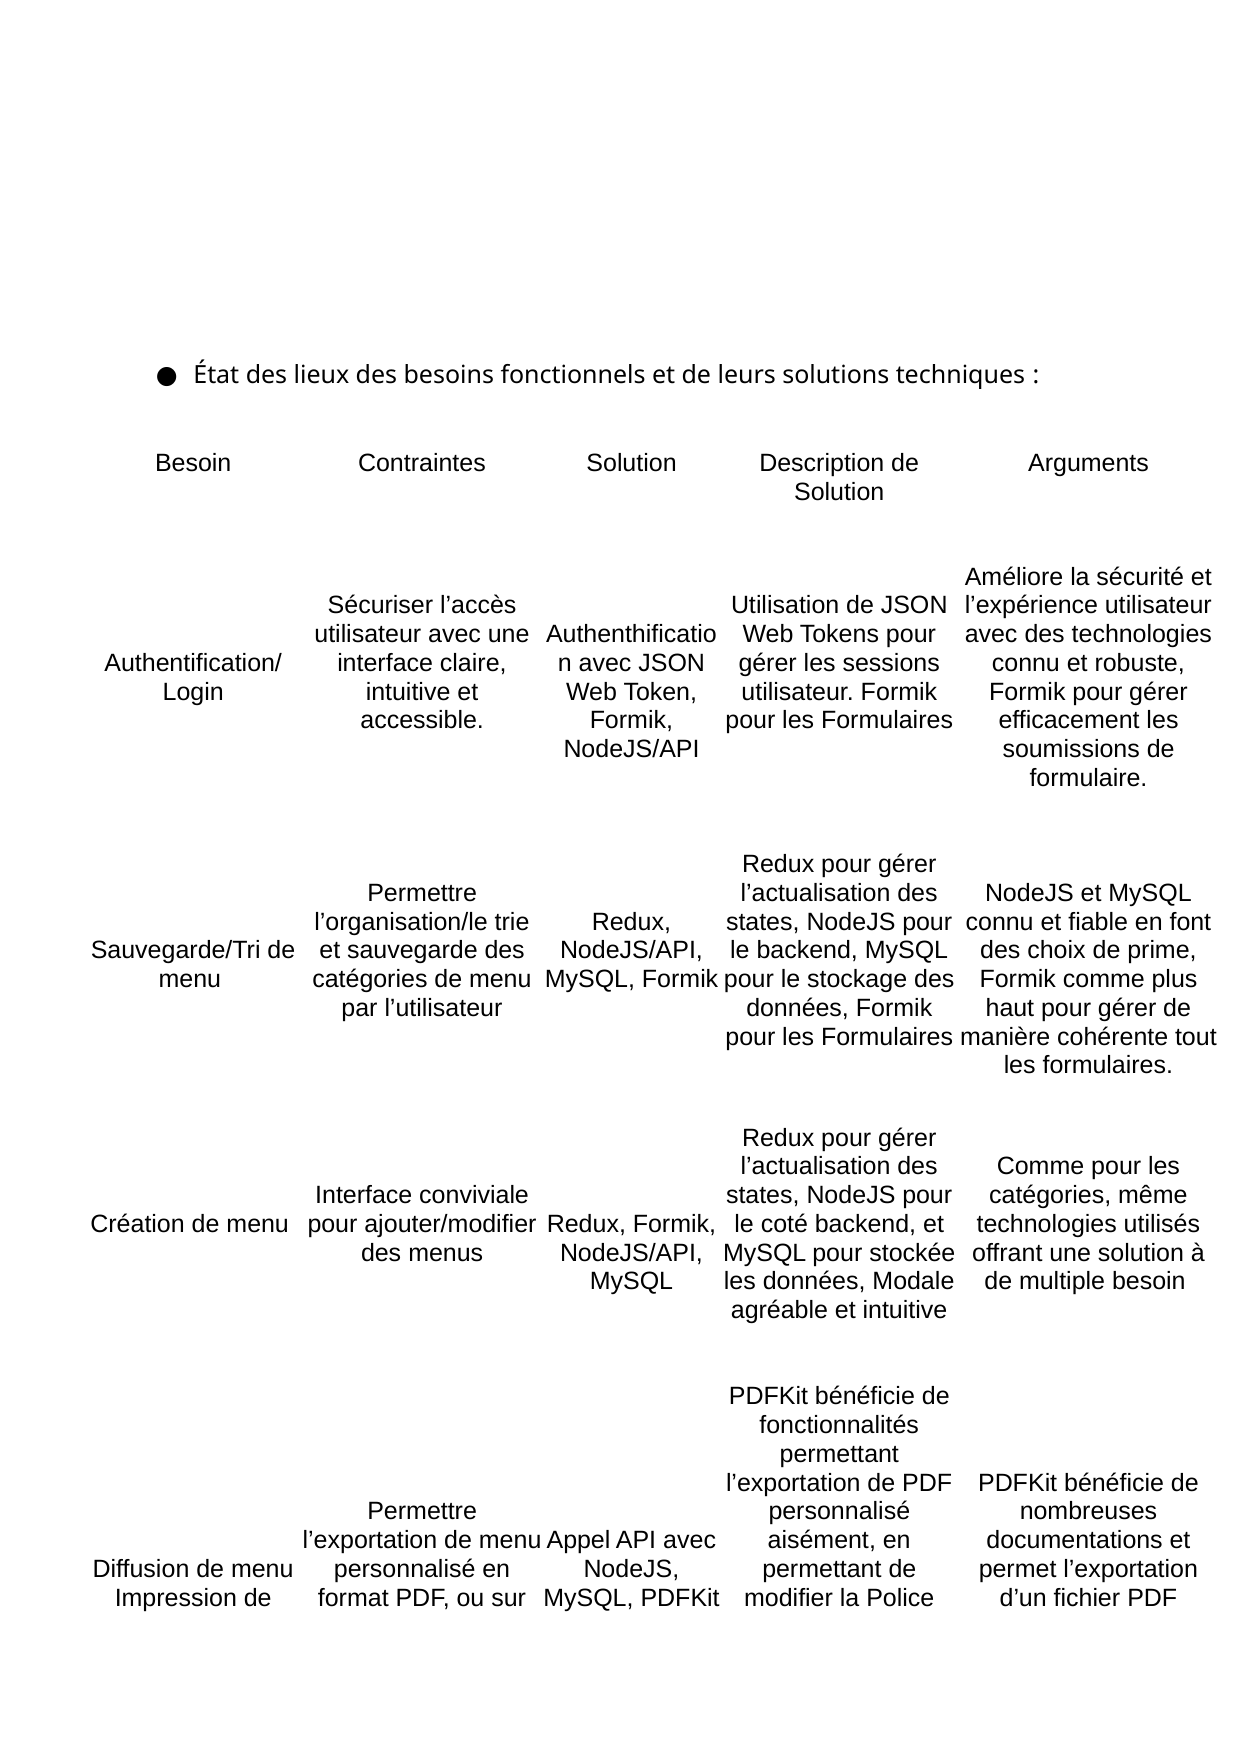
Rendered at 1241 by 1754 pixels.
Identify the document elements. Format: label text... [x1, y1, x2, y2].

table_cell Redux pour gérer l’actualisation des states, NodeJS pour le coté backend, et MySQL pour stockée les données, Modale agréable et intuitive [720, 1094, 958, 1352]
table_cell Comme pour les catégories, même technologies utilisés offrant une solution à de multiple besoin [958, 1094, 1219, 1352]
table_header Description de Solution [720, 391, 958, 533]
table_cell NodeJS et MySQL connu et fiable en font des choix de prime, Formik comme plus haut pour gérer de manière cohérente tout les formulaires. [958, 820, 1219, 1094]
table_cell PDFKit bénéficie de fonctionnalités permettant l’exportation de PDF personnalisé aisément, en permettant de modifier la Police [720, 1353, 958, 1636]
table_cell Redux, NodeJS/API, MySQL, Formik [542, 820, 720, 1094]
table_cell Sauvegarde/Tri de menu [84, 820, 302, 1094]
table_header Arguments [958, 391, 1219, 533]
table_cell Permettre l’organisation/le trie et sauvegarde des catégories de menu par l’utilisateur [302, 820, 542, 1094]
table_header Solution [542, 391, 720, 533]
table_cell Améliore la sécurité et l’expérience utilisateur avec des technologies connu et robuste, Formik pour gérer efficacement les soumissions de formulaire. [958, 533, 1219, 820]
table_cell Authenthification avec JSON Web Token, Formik, NodeJS/API [542, 533, 720, 820]
table_cell Permettre l’exportation de menu personnalisé en format PDF, ou sur [302, 1353, 542, 1636]
table_cell Diffusion de menu Impression de [84, 1353, 302, 1636]
table_cell Redux pour gérer l’actualisation des states, NodeJS pour le backend, MySQL pour le stockage des données, Formik pour les Formulaires [720, 820, 958, 1094]
table_cell Sécuriser l’accès utilisateur avec une interface claire, intuitive et accessible. [302, 533, 542, 820]
table_cell Authentification/Login [84, 533, 302, 820]
table_cell Utilisation de JSON Web Tokens pour gérer les sessions utilisateur. Formik pour les Formulaires [720, 533, 958, 820]
table_cell Création de menu [84, 1094, 302, 1352]
table_cell Interface conviviale pour ajouter/modifier des menus [302, 1094, 542, 1352]
table_cell PDFKit bénéficie de nombreuses documentations et permet l’exportation d’un fichier PDF [958, 1353, 1219, 1636]
table_cell Redux, Formik, NodeJS/API, MySQL [542, 1094, 720, 1352]
table_cell Appel API avec NodeJS, MySQL, PDFKit [542, 1353, 720, 1636]
list État des lieux des besoins fonctionnels et de leurs solutions techniques : [156, 357, 1122, 391]
table_header Besoin [84, 391, 302, 533]
table_header Contraintes [302, 391, 542, 533]
